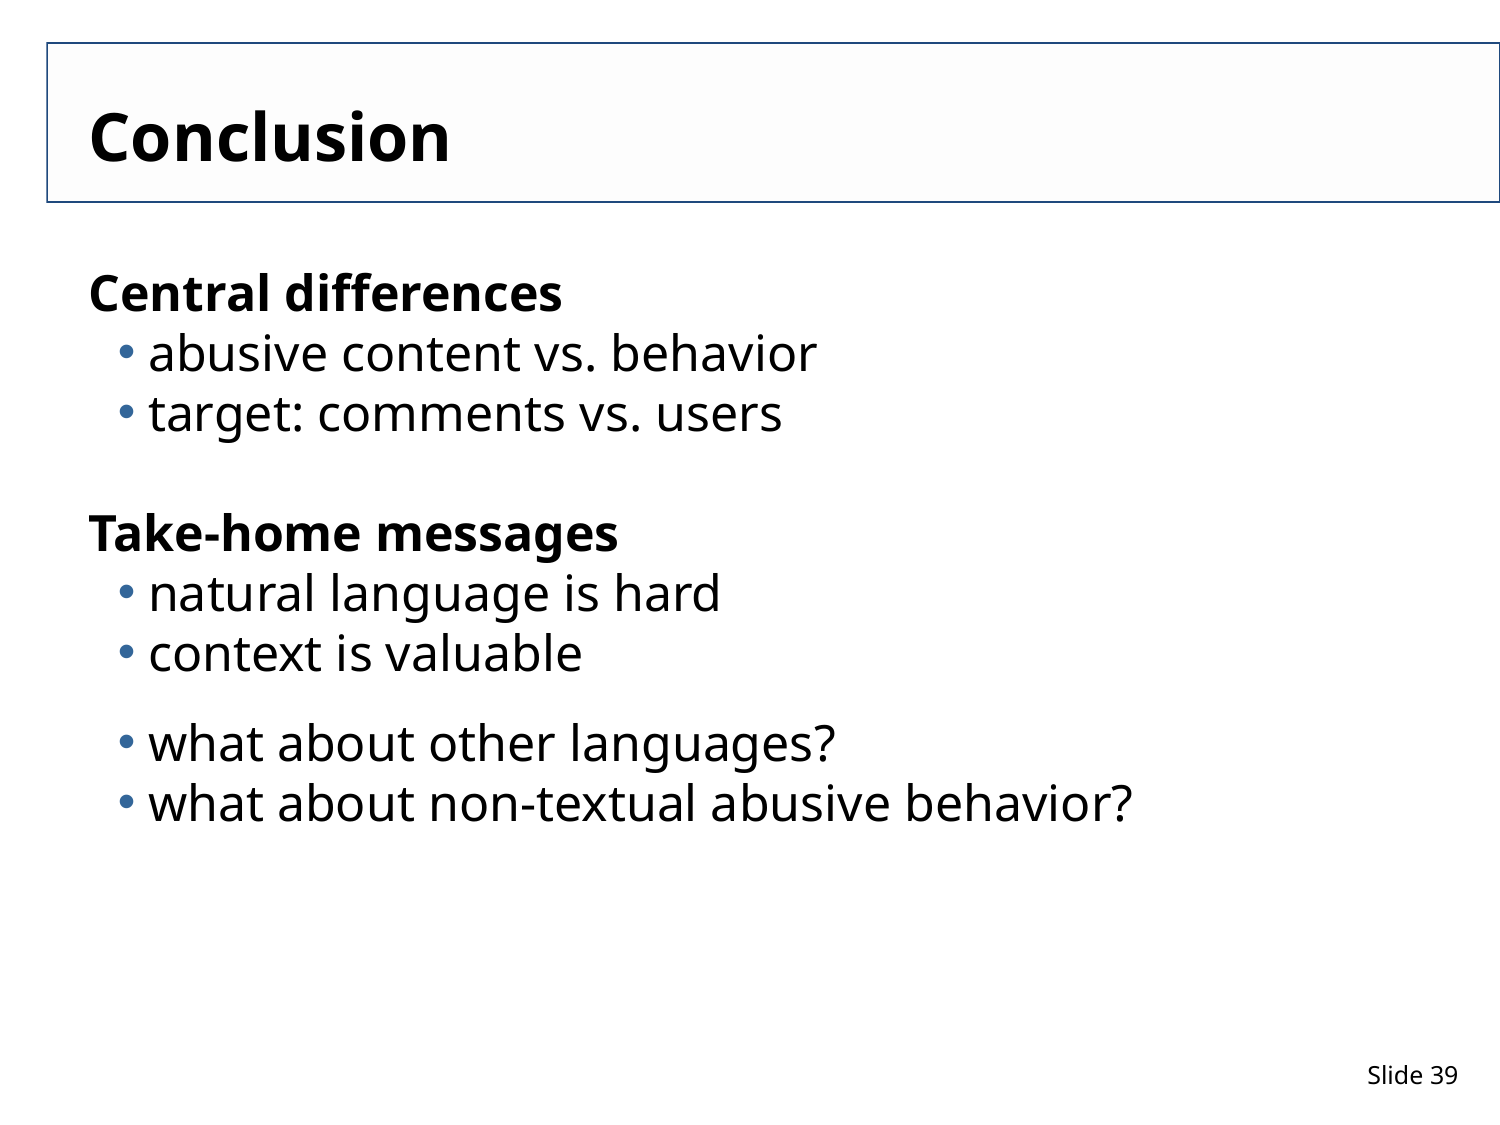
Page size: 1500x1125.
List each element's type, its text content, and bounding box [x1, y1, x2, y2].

text_box Central differences abusive content vs. behavior target: comments vs. users Take-home messages natural language is hard context is valuable what about other languages? what about non-textual abusive behavior? [88, 260, 1435, 1029]
text_box Conclusion [88, 42, 1469, 176]
